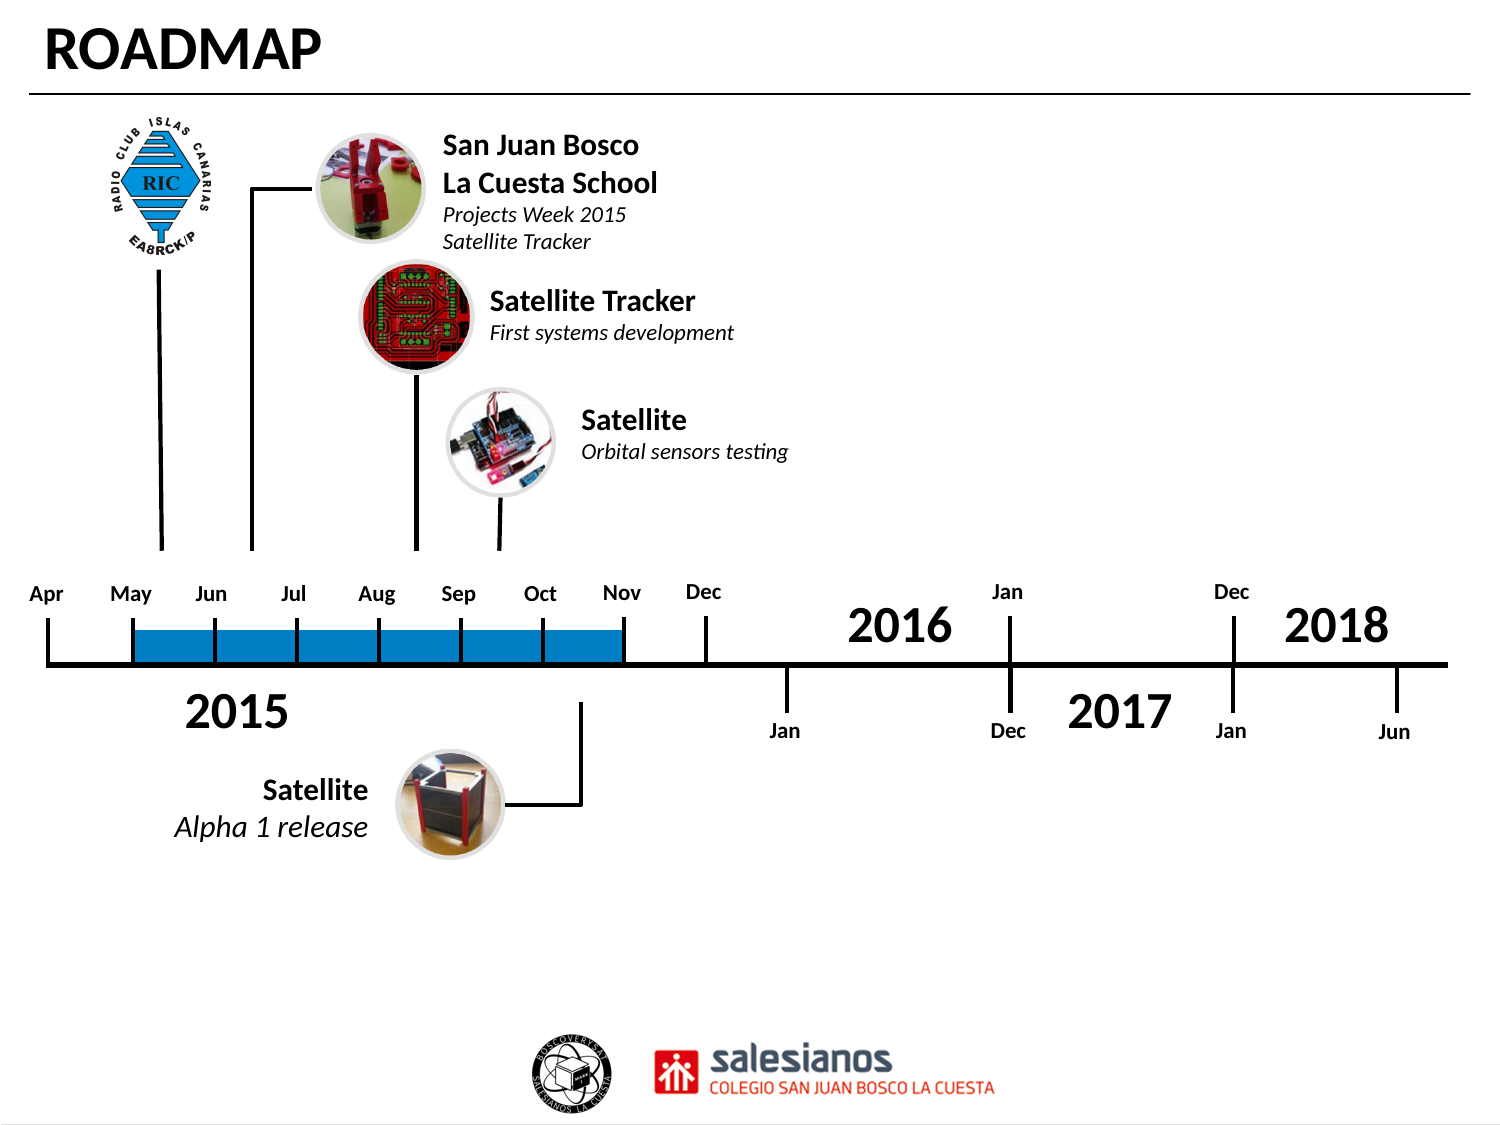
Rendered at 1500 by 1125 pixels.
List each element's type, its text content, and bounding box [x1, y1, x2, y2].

text_box [299, 630, 377, 662]
text_box Jan [731, 708, 839, 752]
text_box San Juan Bosco La Cuesta School Projects Week 2015 Satellite Tracker [428, 117, 909, 262]
text_box Dec [650, 569, 757, 612]
text_box Jul [253, 571, 330, 614]
text_box Nov [568, 570, 676, 613]
text_box Jun [1341, 708, 1448, 752]
text_box ROADMAP [29, 0, 1472, 90]
text_box Apr [5, 571, 88, 614]
text_box Dec [1178, 568, 1286, 612]
text_box [217, 630, 295, 662]
text_box 2018 [1248, 583, 1425, 661]
text_box [545, 630, 622, 662]
text_box 2016 [811, 583, 988, 661]
text_box Satellite Alpha 1 release [94, 761, 384, 852]
text_box [463, 630, 541, 662]
text_box Jan [954, 569, 1061, 612]
text_box May [88, 571, 170, 614]
text_box Aug [330, 571, 417, 614]
text_box Jan [1177, 708, 1285, 751]
text_box 2017 [1032, 669, 1208, 747]
picture [0, 0, 1500, 1125]
text_box Jun [170, 571, 253, 614]
text_box Satellite Tracker First systems development [475, 273, 956, 353]
text_box Satellite Orbital sensors testing [566, 392, 897, 472]
text_box Dec [955, 708, 1062, 752]
text_box Sep [417, 571, 499, 614]
text_box [135, 630, 213, 662]
text_box 2015 [149, 668, 325, 747]
text_box [381, 630, 459, 662]
text_box Oct [499, 571, 582, 614]
